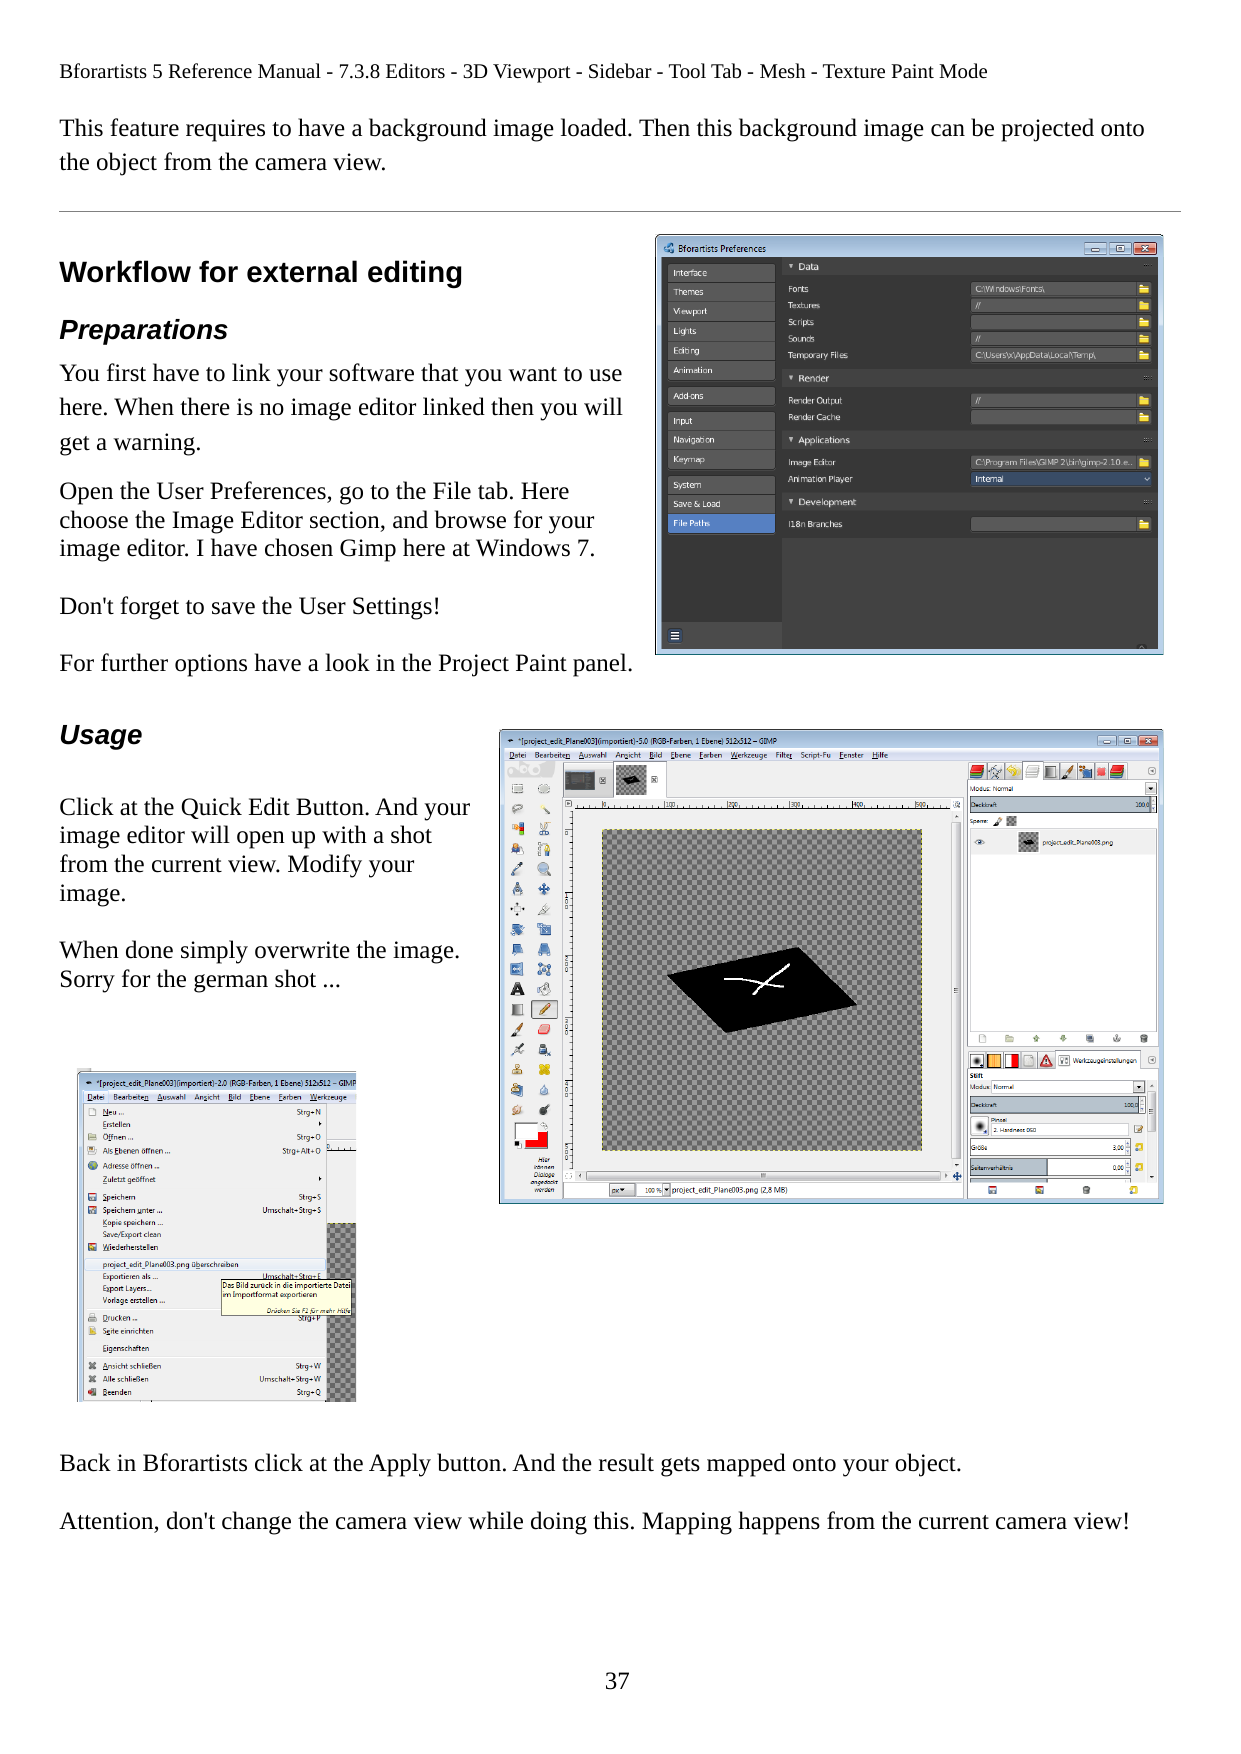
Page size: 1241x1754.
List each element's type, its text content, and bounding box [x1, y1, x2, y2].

text You first have to link your software that you want to use here. When there is no image editor linked then you will get a warning. [59, 358, 655, 456]
picture [655, 234, 1164, 655]
text For further options have a look in the Project Paint panel. [59, 648, 1181, 677]
subtitle Usage [59, 718, 1181, 750]
subtitle [1164, 314, 1181, 346]
text Back in Bforartists click at the Apply button. And the result gets mapped onto your object. [59, 1448, 1181, 1477]
text This feature requires to have a background image loaded. Then this background image can be projected onto the object from the camera view. [59, 113, 1181, 176]
text Attention, don't change the camera view while doing this. Mapping happens from the current camera view! [59, 1506, 1181, 1534]
text Click at the Quick Edit Button. And your image editor will open up with a shot from the current view. Modify your image. [59, 792, 499, 907]
text When done simply overwrite the image. Sorry for the german shot ... [59, 935, 499, 993]
subtitle Workflow for external editing [59, 255, 655, 289]
picture [499, 729, 1164, 1204]
text Open the User Preferences, go to the File tab. Here choose the Image Editor section, and browse for your image editor. I have chosen Gimp here at Windows 7. [59, 476, 655, 562]
text Don't forget to save the User Settings! [59, 591, 655, 620]
subtitle Preparations [59, 314, 655, 346]
picture [76, 1068, 357, 1402]
